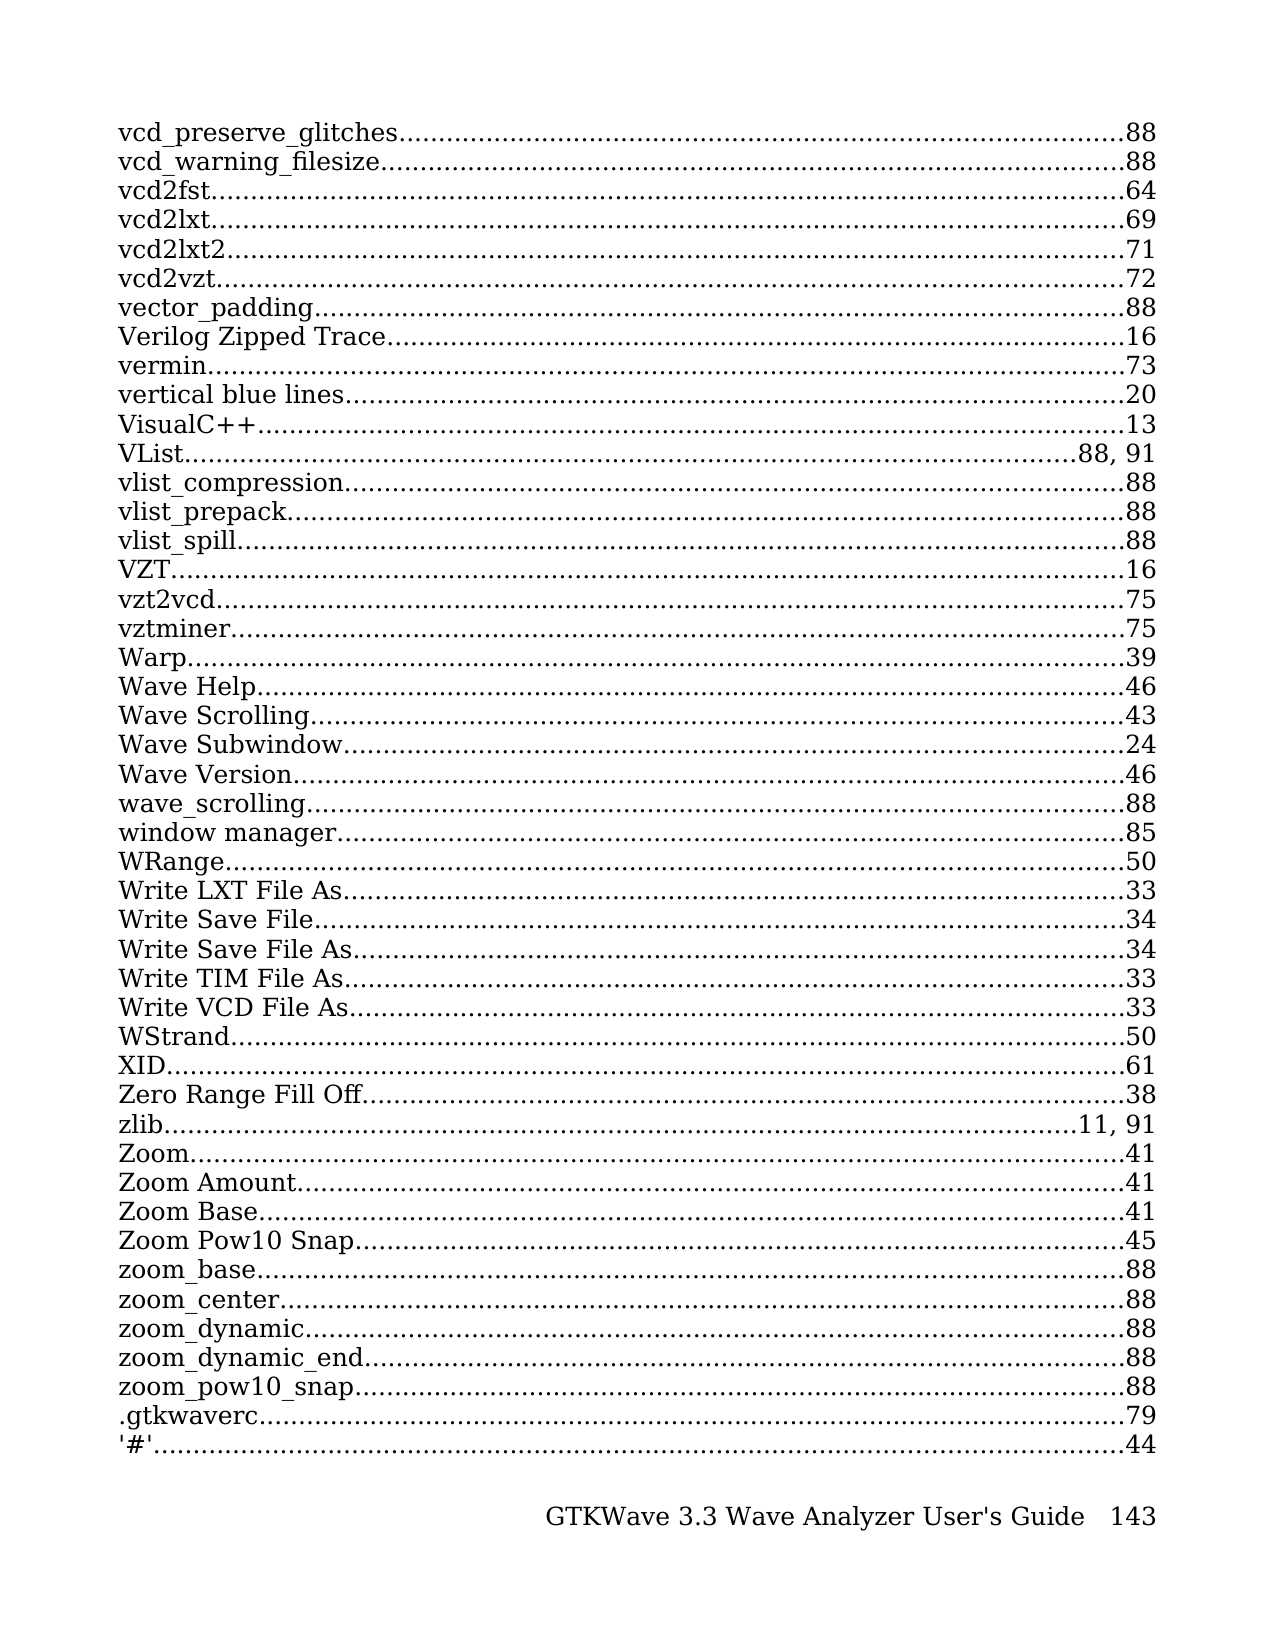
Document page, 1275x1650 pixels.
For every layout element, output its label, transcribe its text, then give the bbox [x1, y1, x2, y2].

text Zoom Base 41 [118, 1197, 1157, 1226]
text zoom_dynamic_end 88 [118, 1343, 1157, 1372]
text vcd2lxt 69 [118, 206, 1157, 235]
text window manager 85 [118, 818, 1157, 847]
text Zoom 41 [118, 1139, 1157, 1168]
text .gtkwaverc 79 [118, 1401, 1157, 1431]
text VZT 16 [118, 556, 1157, 585]
text vcd2fst 64 [118, 176, 1157, 206]
text vztminer 75 [118, 614, 1157, 643]
text vermin 73 [118, 351, 1157, 381]
text Wave Version 46 [118, 760, 1157, 789]
text zlib 11, 91 [118, 1110, 1157, 1139]
text vlist_spill 88 [118, 526, 1157, 556]
text Wave Help 46 [118, 672, 1157, 701]
text vcd_preserve_glitches 88 [118, 118, 1157, 147]
text vcd2vzt 72 [118, 264, 1157, 293]
text Warp 39 [118, 643, 1157, 672]
text WRange 50 [118, 847, 1157, 876]
text Write VCD File As 33 [118, 993, 1157, 1022]
text '#' 44 [118, 1431, 1157, 1460]
text zoom_base 88 [118, 1256, 1157, 1285]
text vcd2lxt2 71 [118, 235, 1157, 264]
text Zoom Amount 41 [118, 1168, 1157, 1197]
text Write Save File As 34 [118, 935, 1157, 964]
text vcd_warning_filesize 88 [118, 147, 1157, 176]
text zoom_pow10_snap 88 [118, 1372, 1157, 1401]
text vertical blue lines 20 [118, 381, 1157, 410]
text Write LXT File As 33 [118, 876, 1157, 906]
text Wave Subwindow 24 [118, 731, 1157, 760]
text Write Save File 34 [118, 906, 1157, 935]
text Verilog Zipped Trace 16 [118, 322, 1157, 351]
text wave_scrolling 88 [118, 789, 1157, 818]
text vzt2vcd 75 [118, 585, 1157, 614]
text vlist_prepack 88 [118, 497, 1157, 526]
text Write TIM File As 33 [118, 964, 1157, 993]
text VisualC++ 13 [118, 410, 1157, 439]
text zoom_dynamic 88 [118, 1314, 1157, 1343]
text zoom_center 88 [118, 1285, 1157, 1314]
text Wave Scrolling 43 [118, 701, 1157, 731]
text Zoom Pow10 Snap 45 [118, 1226, 1157, 1256]
text Zero Range Fill Off 38 [118, 1081, 1157, 1110]
text vlist_compression 88 [118, 468, 1157, 497]
text VList 88, 91 [118, 439, 1157, 468]
text WStrand 50 [118, 1022, 1157, 1051]
text XID 61 [118, 1051, 1157, 1081]
text vector_padding 88 [118, 293, 1157, 322]
